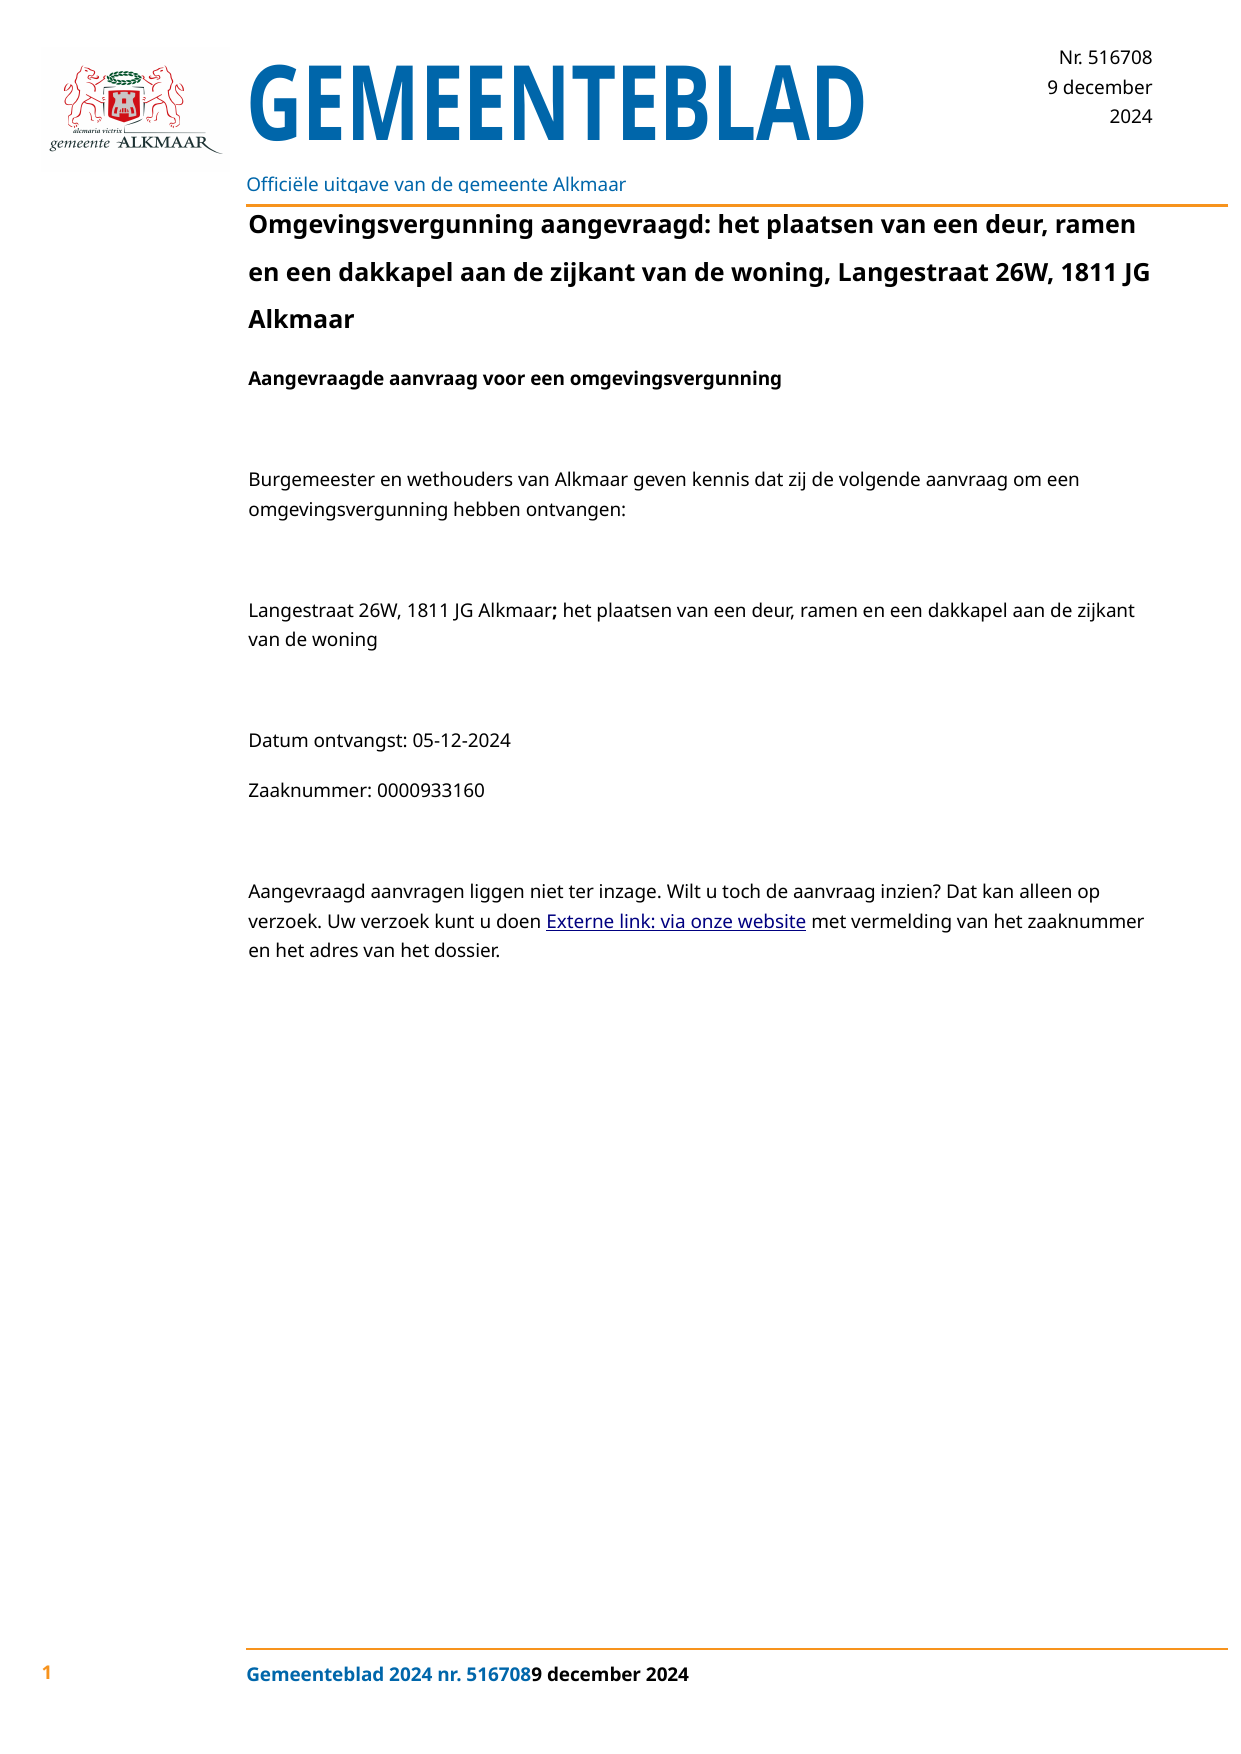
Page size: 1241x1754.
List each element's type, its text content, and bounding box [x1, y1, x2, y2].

picture [41, 47, 231, 172]
text Omgevingsvergunning aangevraagd: het plaatsen van een deur, ramen en een dakkapel aan de zijkant van de woning, Langestraat 26W, 1811 JG Alkmaar [248, 207, 1152, 336]
text Aangevraagd aanvragen liggen niet ter inzage. Wilt u toch de aanvraag inzien? Dat kan alleen op verzoek. Uw verzoek kunt u doen Externe link: via onze website met vermelding van het zaaknummer en het adres van het dossier. [248, 878, 1152, 963]
text Zaaknummer: 0000933160 [248, 778, 1152, 803]
text Langestraat 26W, 1811 JG Alkmaar; het plaatsen van een deur, ramen en een dakkapel aan de zijkant van de woning [248, 597, 1152, 652]
text Aangevraagde aanvraag voor een omgevingsvergunning [248, 366, 1152, 391]
text Burgemeester en wethouders van Alkmaar geven kennis dat zij de volgende aanvraag om een omgevingsvergunning hebben ontvangen: [248, 466, 1152, 522]
text Datum ontvangst: 05-12-2024 [248, 727, 1152, 753]
